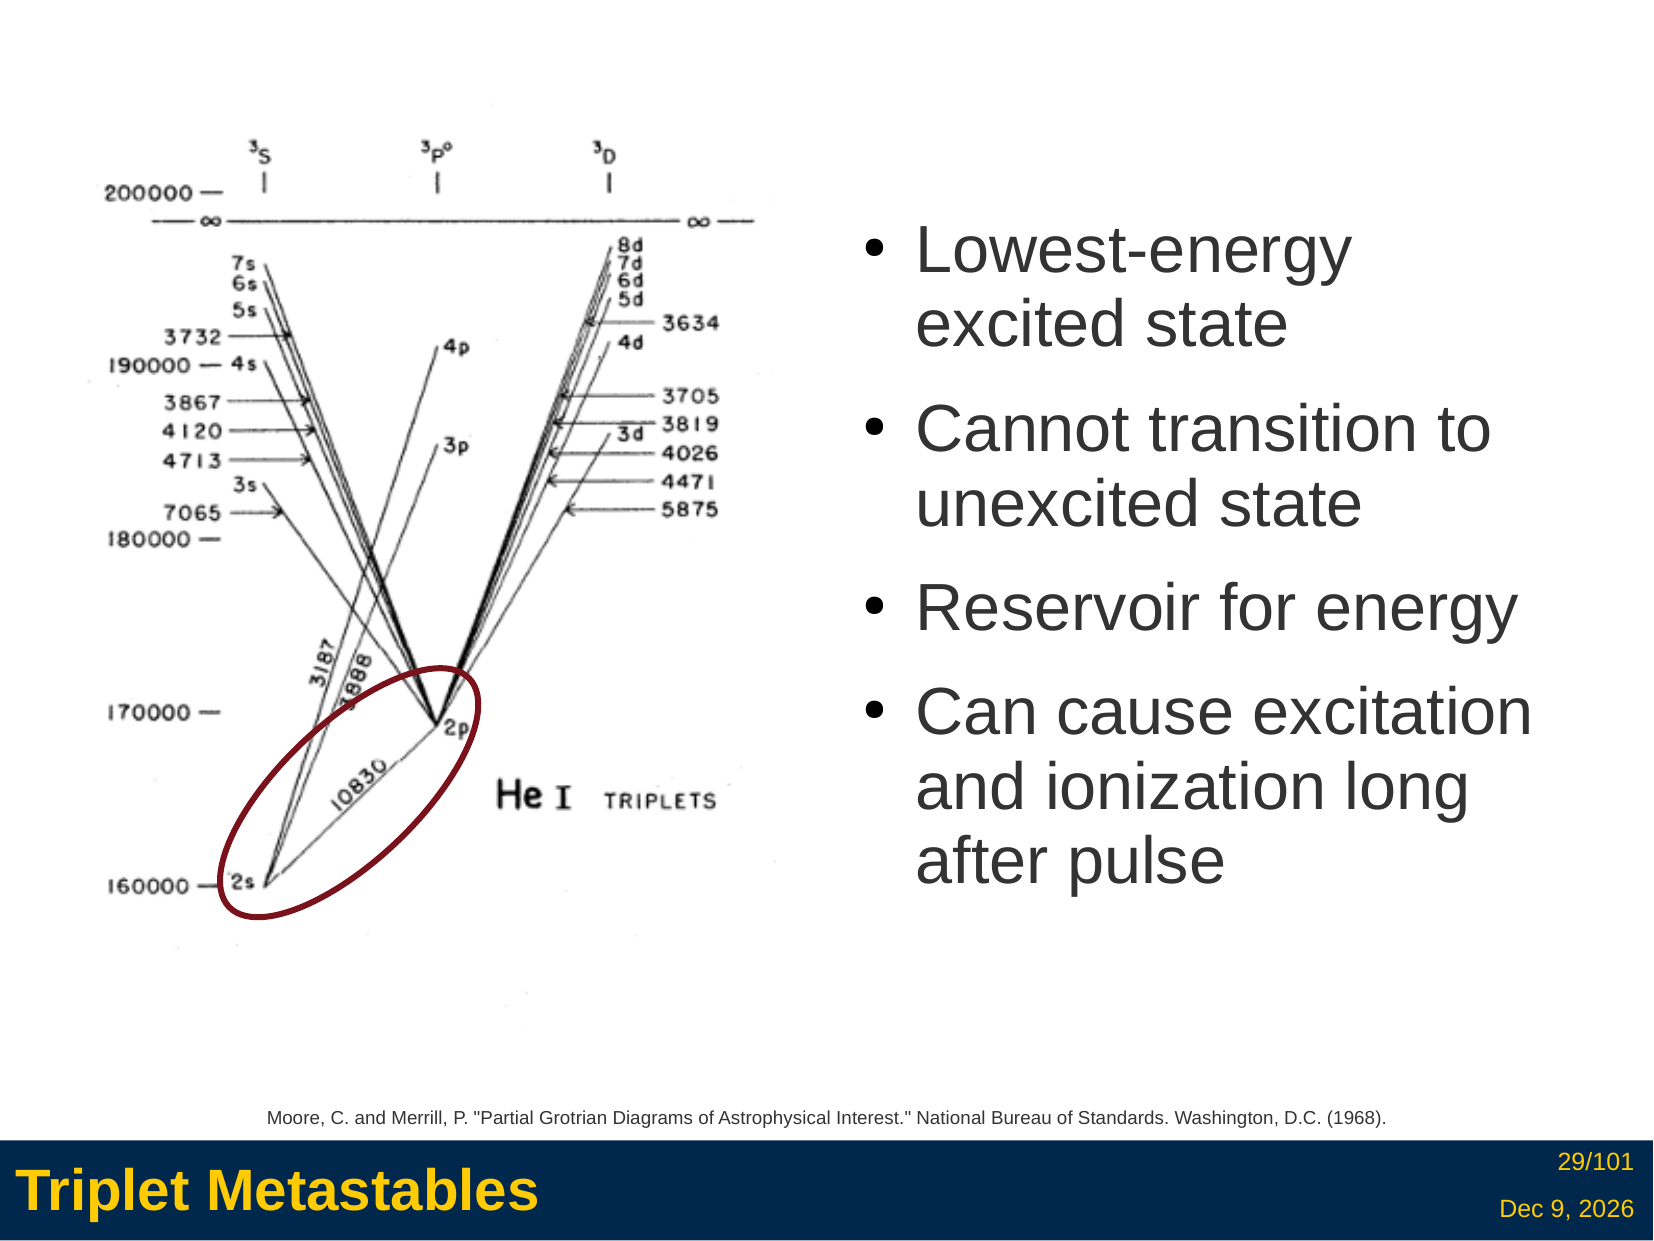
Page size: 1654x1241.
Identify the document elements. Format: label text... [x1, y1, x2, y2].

picture [80, 81, 783, 1028]
title Triplet Metastables [14, 1140, 1380, 1241]
list Lowest-energy excited state Cannot transition to unexcited state Reservoir for energy Can cause excitation and ionization long after pulse [845, 75, 1572, 1036]
